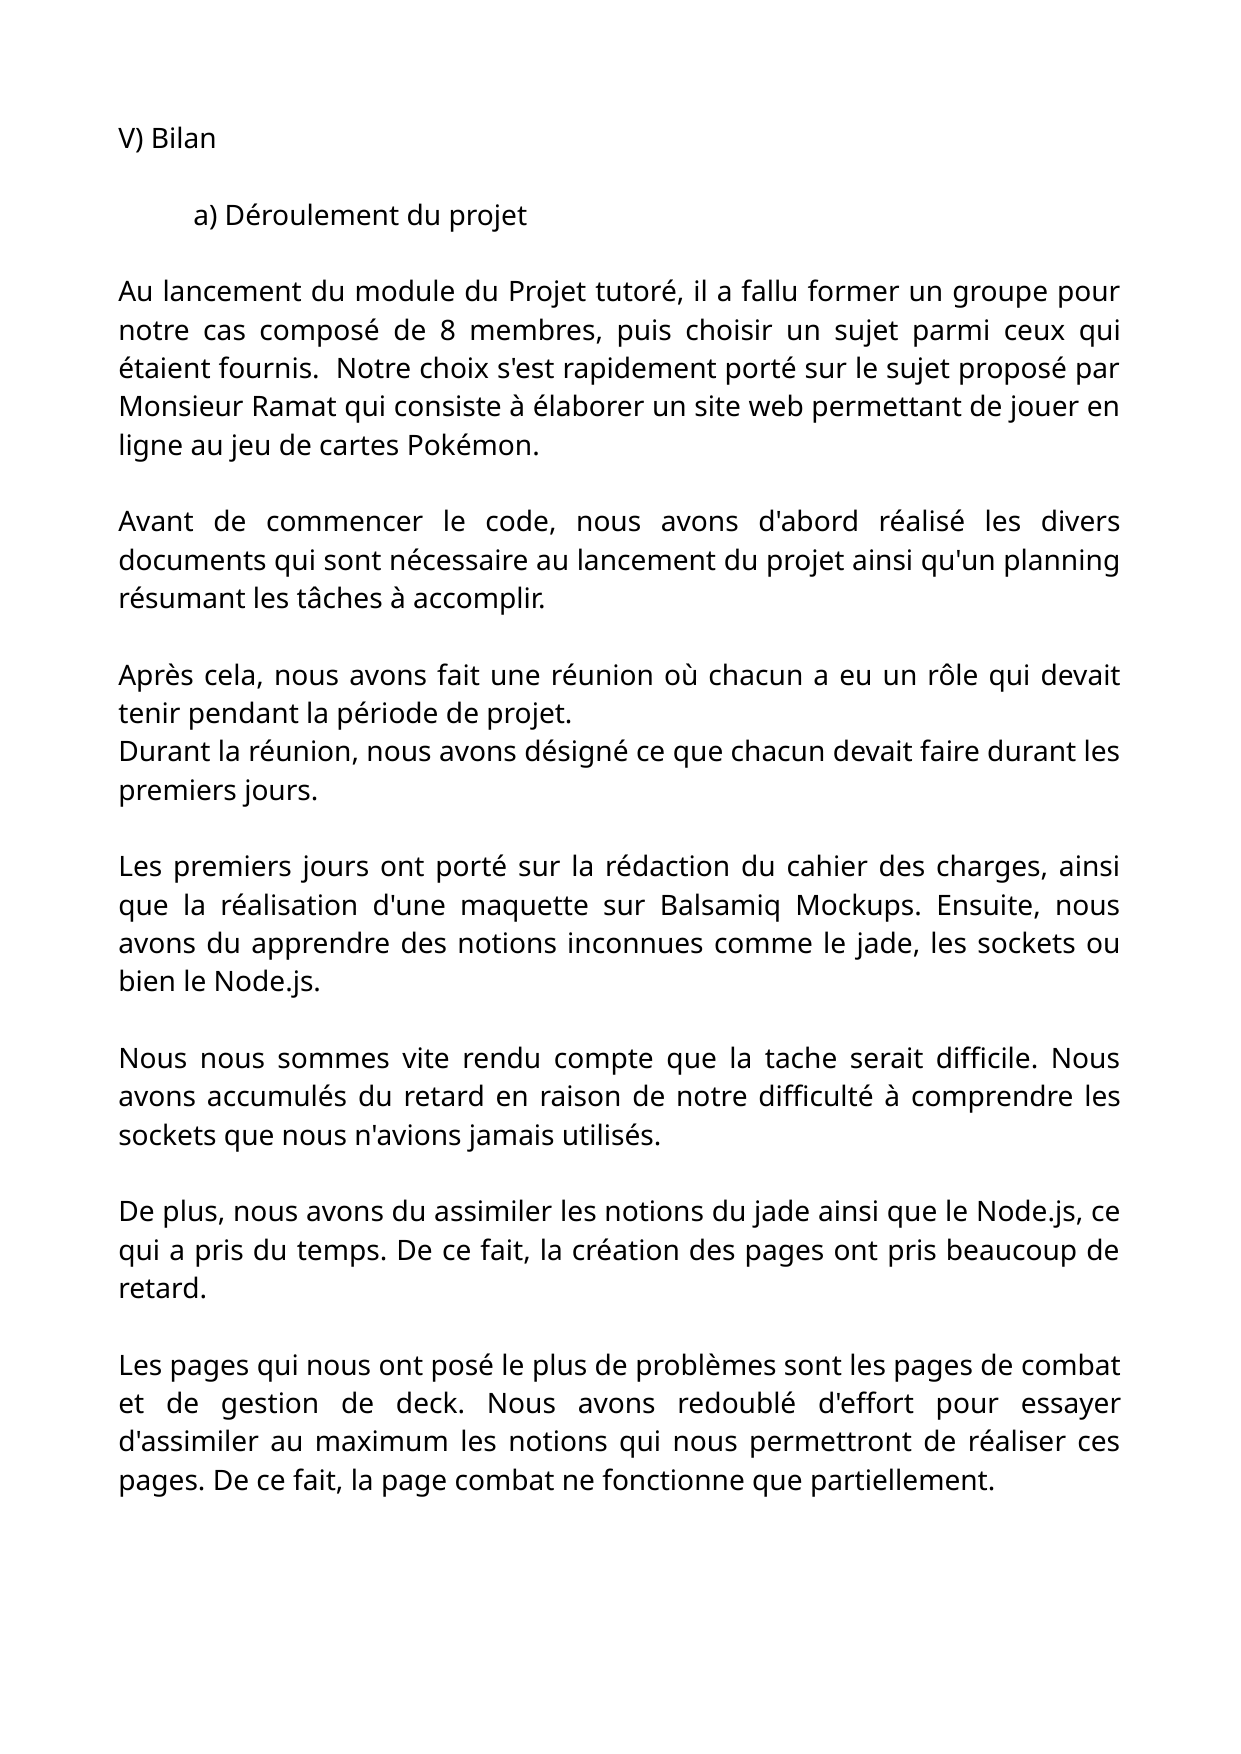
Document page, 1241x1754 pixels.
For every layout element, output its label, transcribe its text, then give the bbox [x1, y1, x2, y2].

text V) Bilan [118, 118, 1122, 156]
text De plus, nous avons du assimiler les notions du jade ainsi que le Node.js, ce qui a pris du temps. De ce fait, la création des pages ont pris beaucoup de retard. [118, 1191, 1122, 1306]
text Après cela, nous avons fait une réunion où chacun a eu un rôle qui devait tenir pendant la période de projet. [118, 655, 1122, 731]
text a) Déroulement du projet [118, 195, 1122, 233]
text Durant la réunion, nous avons désigné ce que chacun devait faire durant les premiers jours. [118, 731, 1122, 808]
text Au lancement du module du Projet tutoré, il a fallu former un groupe pour notre cas composé de 8 membres, puis choisir un sujet parmi ceux qui étaient fournis. Notre choix s'est rapidement porté sur le sujet proposé par Monsieur Ramat qui consiste à élaborer un site web permettant de jouer en ligne au jeu de cartes Pokémon. [118, 271, 1122, 463]
text Avant de commencer le code, nous avons d'abord réalisé les divers documents qui sont nécessaire au lancement du projet ainsi qu'un planning résumant les tâches à accomplir. [118, 501, 1122, 616]
text Les premiers jours ont porté sur la rédaction du cahier des charges, ainsi que la réalisation d'une maquette sur Balsamiq Mockups. Ensuite, nous avons du apprendre des notions inconnues comme le jade, les sockets ou bien le Node.js. [118, 846, 1122, 1000]
text Nous nous sommes vite rendu compte que la tache serait difficile. Nous avons accumulés du retard en raison de notre difficulté à comprendre les sockets que nous n'avions jamais utilisés. [118, 1038, 1122, 1153]
text Les pages qui nous ont posé le plus de problèmes sont les pages de combat et de gestion de deck. Nous avons redoublé d'effort pour essayer d'assimiler au maximum les notions qui nous permettront de réaliser ces pages. De ce fait, la page combat ne fonctionne que partiellement. [118, 1345, 1122, 1498]
